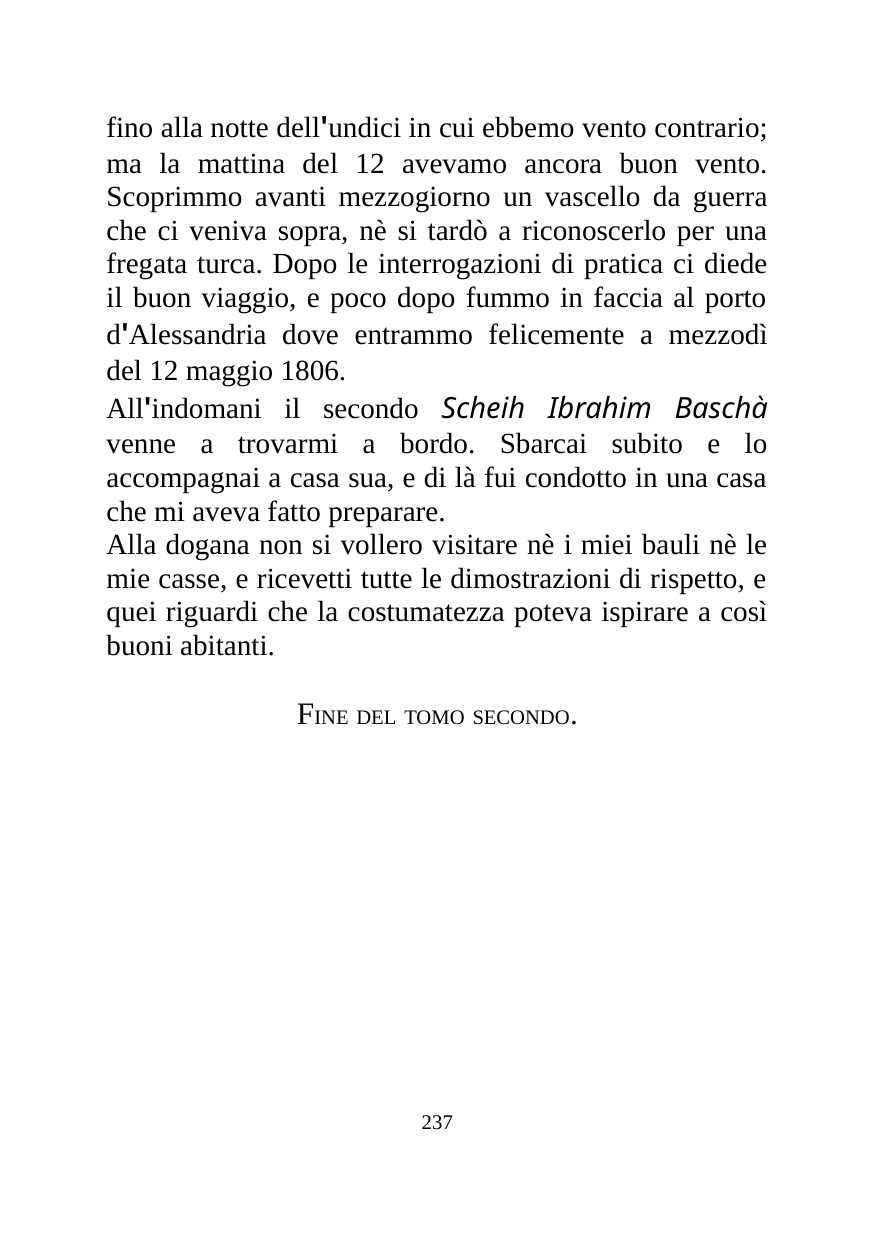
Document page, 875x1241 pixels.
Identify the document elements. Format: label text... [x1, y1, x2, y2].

text Fine del tomo secondo. [106, 695, 768, 731]
text All'indomani il secondo Scheih Ibrahim Baschà venne a trovarmi a bordo. Sbarcai subito e lo accompagnai a casa sua, e di là fui condotto in una casa che mi aveva fatto preparare. [106, 387, 768, 527]
text fino alla notte dell'undici in cui ebbemo vento contrario; ma la mattina del 12 avevamo ancora buon vento. Scoprimmo avanti mezzogiorno un vascello da guerra che ci veniva sopra, nè si tardò a riconoscerlo per una fregata turca. Dopo le interrogazioni di pratica ci diede il buon viaggio, e poco dopo fummo in faccia al porto d'Alessandria dove entrammo felicemente a mezzodì del 12 maggio 1806. [106, 106, 768, 387]
text Alla dogana non si vollero visitare nè i miei bauli nè le mie casse, e ricevetti tutte le dimostrazioni di rispetto, e quei riguardi che la costumatezza poteva ispirare a così buoni abitanti. [106, 527, 768, 661]
